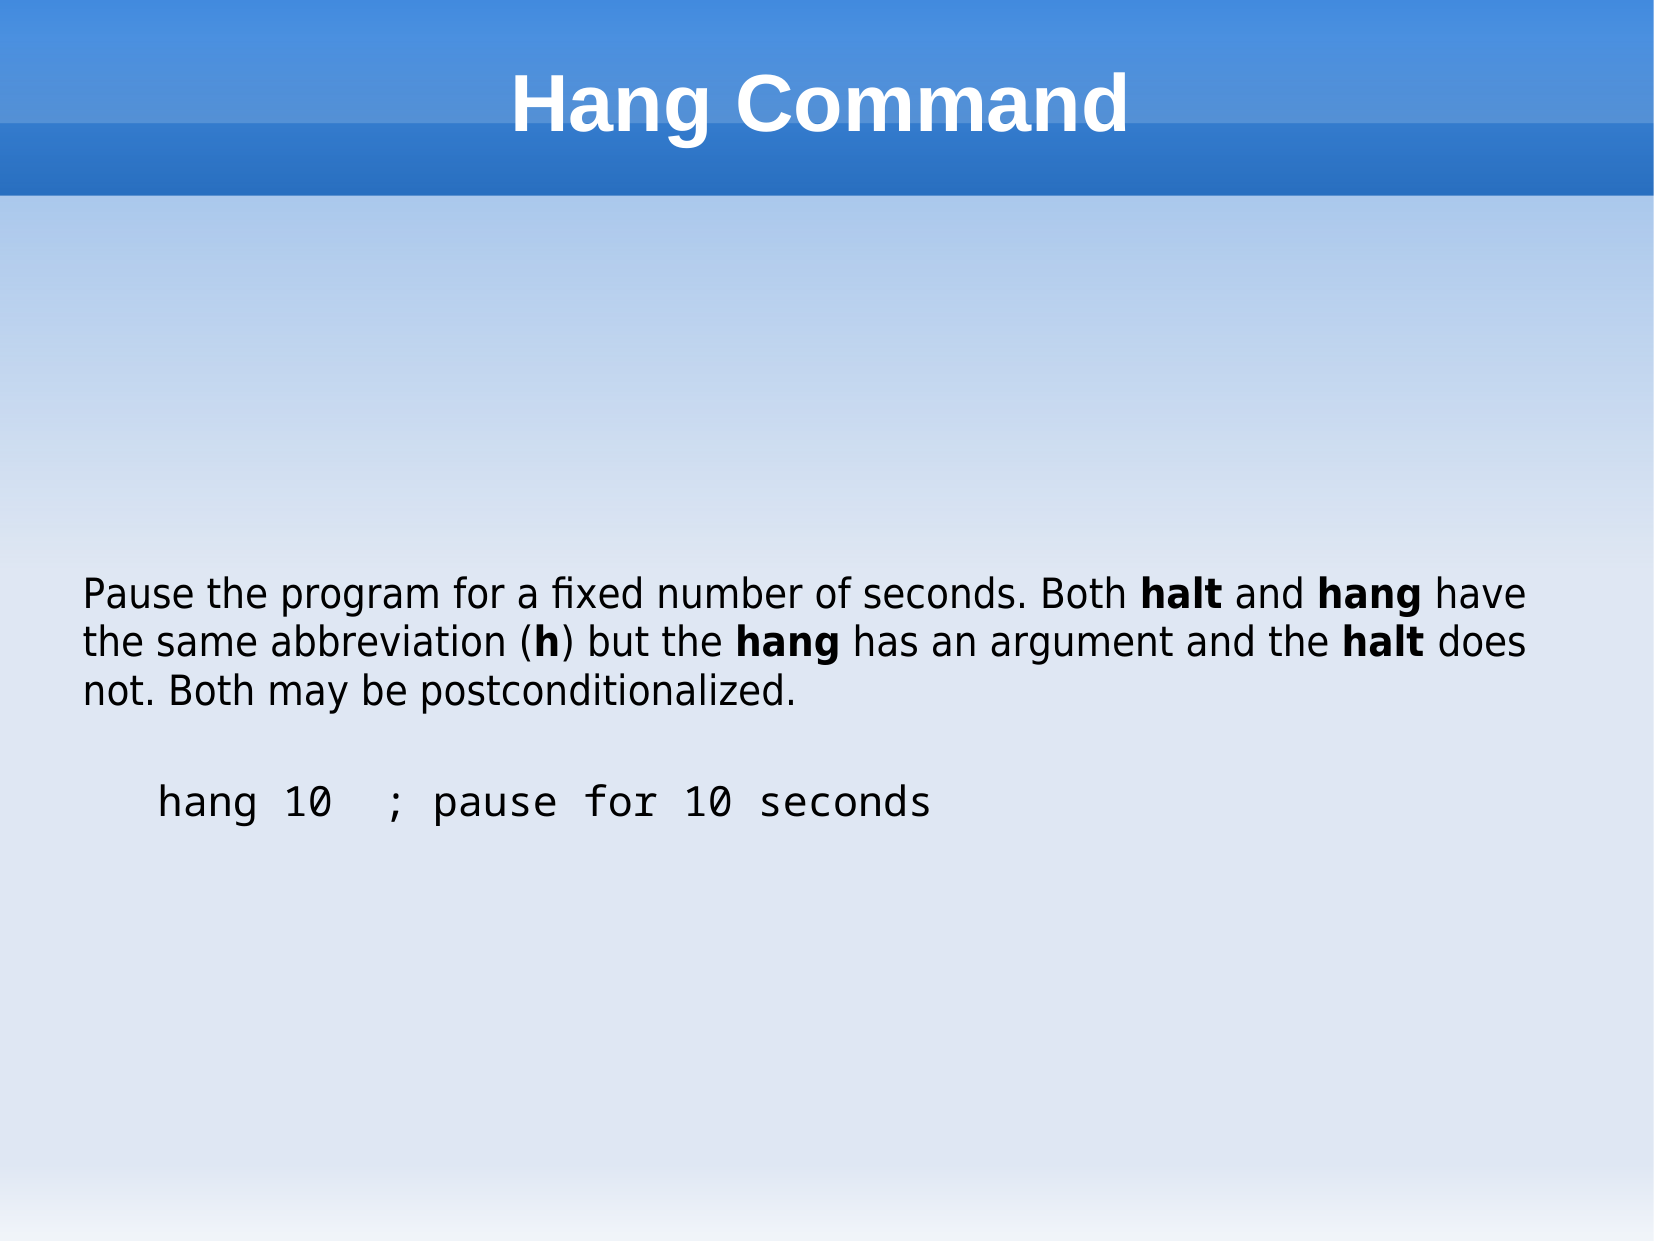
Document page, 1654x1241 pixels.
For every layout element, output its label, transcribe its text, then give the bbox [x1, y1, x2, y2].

title Hang Command [76, 0, 1565, 208]
subtitle Pause the program for a fixed number of seconds. Both halt and hang have the same abbreviation (h) but the hang has an argument and the halt does not. Both may be postconditionalized. hang 10 ; pause for 10 seconds [82, 290, 1571, 1109]
picture [0, 0, 1654, 1241]
